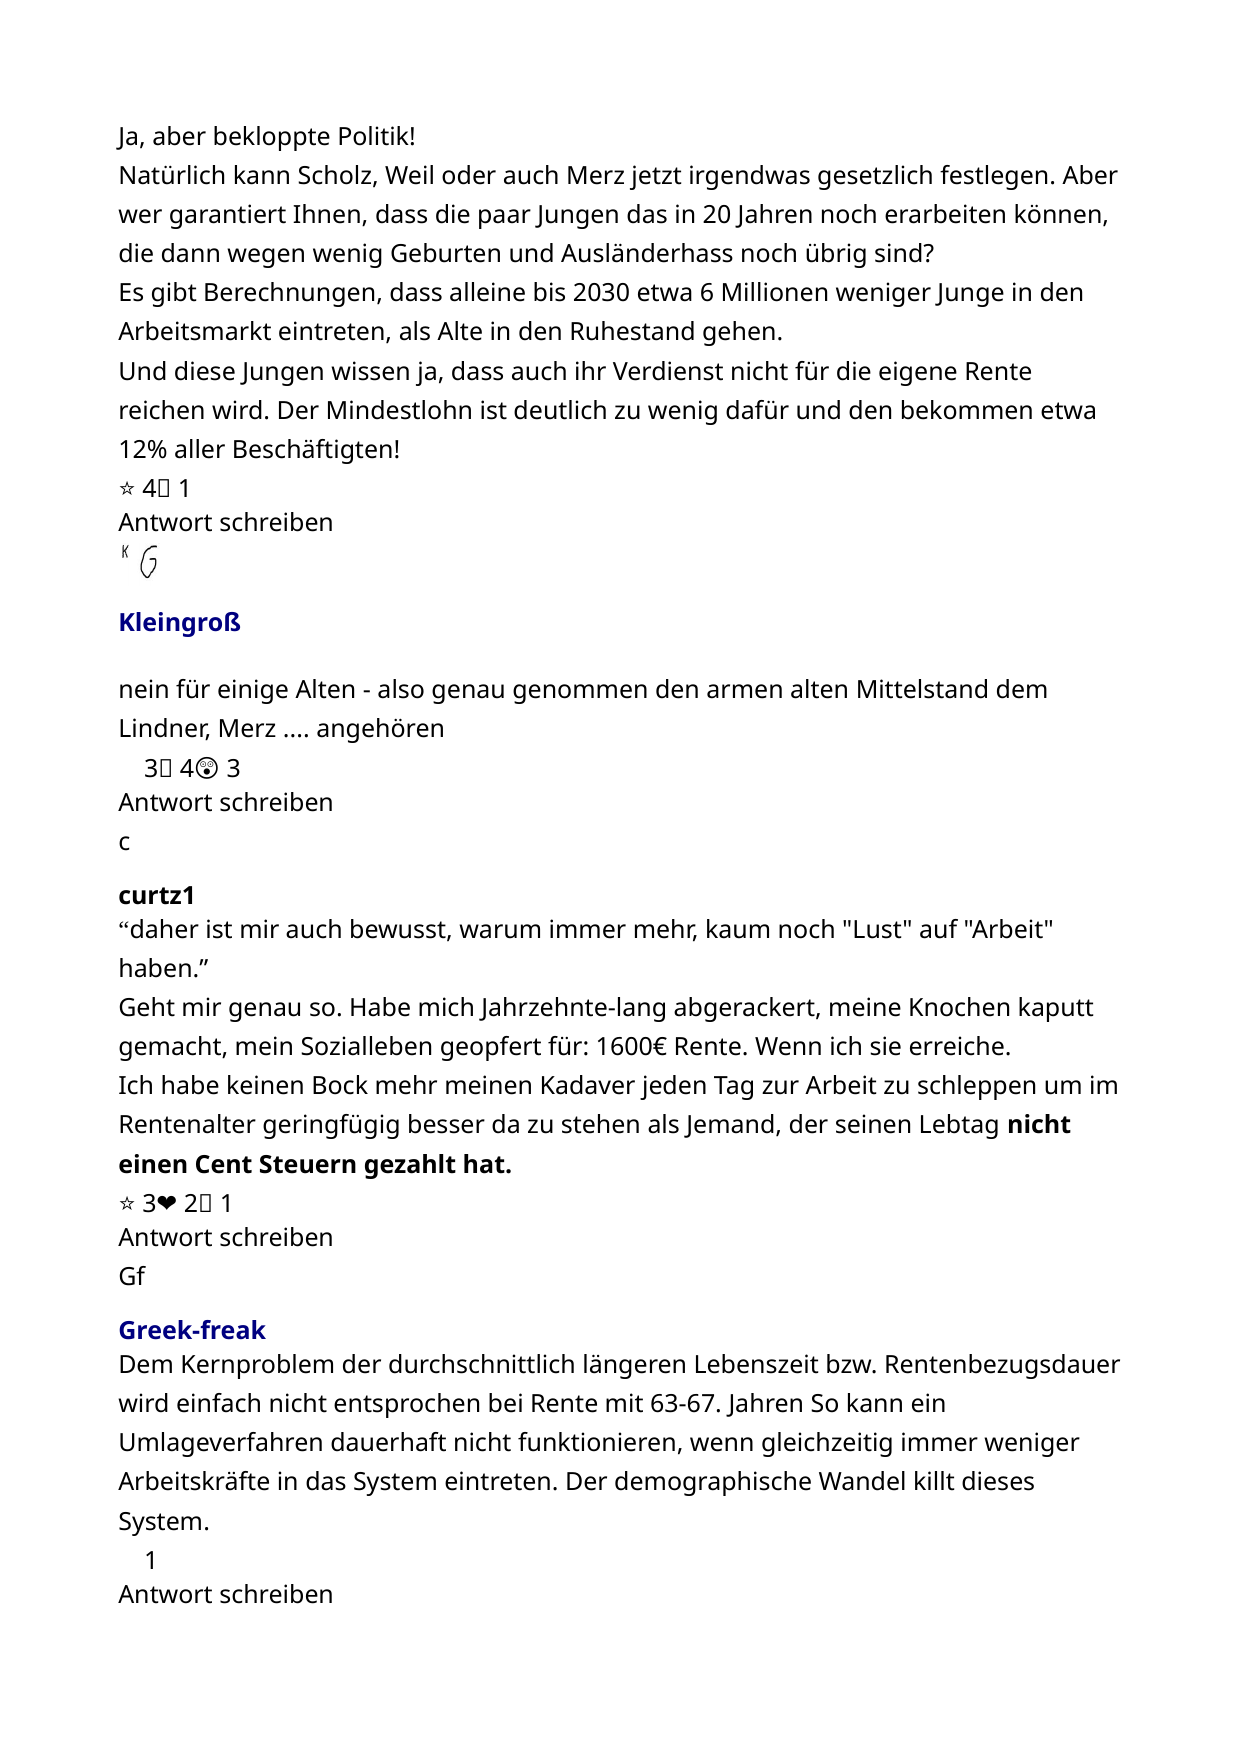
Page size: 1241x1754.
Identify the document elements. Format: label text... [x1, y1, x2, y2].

text 🤨 1 [118, 1542, 1122, 1576]
picture [118, 543, 161, 586]
text nein für einige Alten - also genau genommen den armen alten Mittelstand dem Lindner, Merz .... angehören [118, 672, 1122, 745]
text Antwort schreiben [118, 505, 1122, 539]
text 🙁 3🤨 4😲 3 [118, 750, 1122, 784]
subtitle curtz1 [118, 877, 1122, 911]
text Antwort schreiben [118, 1576, 1122, 1611]
text Es gibt Berechnungen, dass alleine bis 2030 etwa 6 Millionen weniger Junge in den Arbeitsmarkt eintreten, als Alte in den Ruhestand gehen. [118, 275, 1122, 348]
text Und diese Jungen wissen ja, dass auch ihr Verdienst nicht für die eigene Rente reichen wird. Der Mindestlohn ist deutlich zu wenig dafür und den bekommen etwa 12% aller Beschäftigten! [118, 353, 1122, 466]
subtitle Greek-freak [118, 1312, 1122, 1347]
text Natürlich kann Scholz, Weil oder auch Merz jetzt irgendwas gesetzlich festlegen. Aber wer garantiert Ihnen, dass die paar Jungen das in 20 Jahren noch erarbeiten können, die dann wegen wenig Geburten und Ausländerhass noch übrig sind? [118, 157, 1122, 270]
subtitle Kleingroß [118, 605, 1122, 639]
text Geht mir genau so. Habe mich Jahrzehnte-lang abgerackert, meine Knochen kaputt gemacht, mein Sozialleben geopfert für: 1600€ Rente. Wenn ich sie erreiche. [118, 990, 1122, 1063]
text Antwort schreiben [118, 784, 1122, 818]
text ⭐️ 3❤️ 2🙁 1 [118, 1186, 1122, 1219]
text “daher ist mir auch bewusst, warum immer mehr, kaum noch "Lust" auf "Arbeit" haben.” [118, 911, 1122, 984]
text Ja, aber bekloppte Politik! [118, 118, 1122, 152]
text ⭐️ 4🤨 1 [118, 471, 1122, 505]
text Antwort schreiben [118, 1219, 1122, 1254]
text Gf [118, 1259, 1122, 1293]
text Dem Kernproblem der durchschnittlich längeren Lebenszeit bzw. Rentenbezugsdauer wird einfach nicht entsprochen bei Rente mit 63-67. Jahren So kann ein Umlageverfahren dauerhaft nicht funktionieren, wenn gleichzeitig immer weniger Arbeitskräfte in das System eintreten. Der demographische Wandel killt dieses System. [118, 1347, 1122, 1537]
text Ich habe keinen Bock mehr meinen Kadaver jeden Tag zur Arbeit zu schleppen um im Rentenalter geringfügig besser da zu stehen als Jemand, der seinen Lebtag nicht einen Cent Steuern gezahlt hat. [118, 1068, 1122, 1180]
text c [118, 823, 1122, 858]
